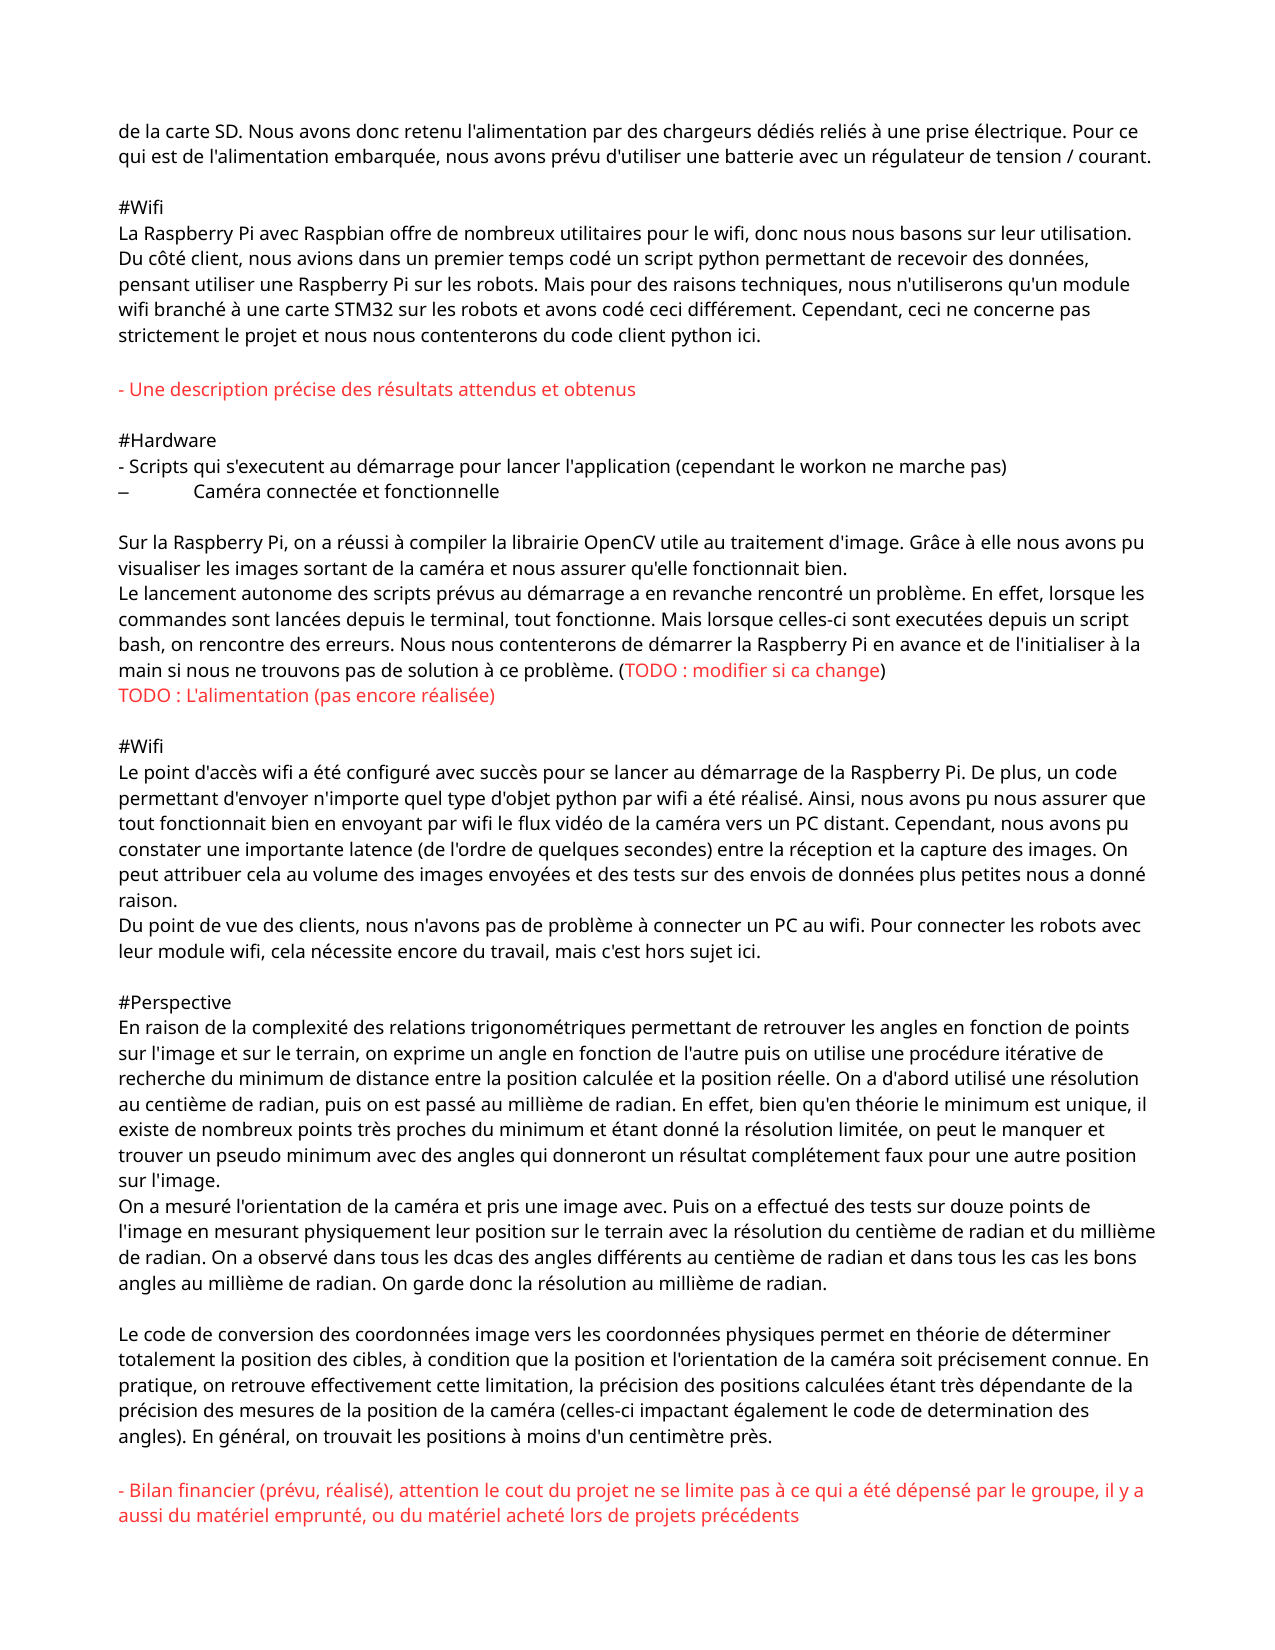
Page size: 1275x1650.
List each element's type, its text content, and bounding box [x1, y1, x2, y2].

text On a mesuré l'orientation de la caméra et pris une image avec. Puis on a effectué des tests sur douze points de l'image en mesurant physiquement leur position sur le terrain avec la résolution du centième de radian et du millième de radian. On a observé dans tous les dcas des angles différents au centième de radian et dans tous les cas les bons angles au millième de radian. On garde donc la résolution au millième de radian. [118, 1193, 1157, 1295]
text La Raspberry Pi avec Raspbian offre de nombreux utilitaires pour le wifi, donc nous nous basons sur leur utilisation. Du côté client, nous avions dans un premier temps codé un script python permettant de recevoir des données, pensant utiliser une Raspberry Pi sur les robots. Mais pour des raisons techniques, nous n'utiliserons qu'un module wifi branché à une carte STM32 sur les robots et avons codé ceci différement. Cependant, ceci ne concerne pas strictement le projet et nous nous contenterons du code client python ici. [118, 220, 1157, 348]
text Le code de conversion des coordonnées image vers les coordonnées physiques permet en théorie de déterminer totalement la position des cibles, à condition que la position et l'orientation de la caméra soit précisement connue. En pratique, on retrouve effectivement cette limitation, la précision des positions calculées étant très dépendante de la précision des mesures de la position de la caméra (celles-ci impactant également le code de determination des angles). En général, on trouvait les positions à moins d'un centimètre près. [118, 1321, 1157, 1448]
text En raison de la complexité des relations trigonométriques permettant de retrouver les angles en fonction de points sur l'image et sur le terrain, on exprime un angle en fonction de l'autre puis on utilise une procédure itérative de recherche du minimum de distance entre la position calculée et la position réelle. On a d'abord utilisé une résolution au centième de radian, puis on est passé au millième de radian. En effet, bien qu'en théorie le minimum est unique, il existe de nombreux points très proches du minimum et étant donné la résolution limitée, on peut le manquer et trouver un pseudo minimum avec des angles qui donneront un résultat complétement faux pour une autre position sur l'image. [118, 1014, 1157, 1193]
text #Wifi [118, 195, 1157, 220]
text Sur la Raspberry Pi, on a réussi à compiler la librairie OpenCV utile au traitement d'image. Grâce à elle nous avons pu visualiser les images sortant de la caméra et nous assurer qu'elle fonctionnait bien. [118, 530, 1157, 581]
list #Perspective [118, 989, 1157, 1014]
text TODO : L'alimentation (pas encore réalisée) [118, 683, 1157, 708]
text de la carte SD. Nous avons donc retenu l'alimentation par des chargeurs dédiés reliés à une prise électrique. Pour ce qui est de l'alimentation embarquée, nous avons prévu d'utiliser une batterie avec un régulateur de tension / courant. [118, 118, 1157, 169]
list - Bilan financier (prévu, réalisé), attention le cout du projet ne se limite pas à ce qui a été dépensé par le groupe, il y a aussi du matériel emprunté, ou du matériel acheté lors de projets précédents [118, 1448, 1157, 1528]
text #Hardware [118, 428, 1157, 453]
text #Wifi [118, 734, 1157, 759]
text Le point d'accès wifi a été configuré avec succès pour se lancer au démarrage de la Raspberry Pi. De plus, un code permettant d'envoyer n'importe quel type d'objet python par wifi a été réalisé. Ainsi, nous avons pu nous assurer que tout fonctionnait bien en envoyant par wifi le flux vidéo de la caméra vers un PC distant. Cependant, nous avons pu constater une importante latence (de l'ordre de quelques secondes) entre la réception et la capture des images. On peut attribuer cela au volume des images envoyées et des tests sur des envois de données plus petites nous a donné raison. [118, 759, 1157, 912]
list Caméra connectée et fonctionnelle [118, 479, 1157, 504]
list - Une description précise des résultats attendus et obtenus [118, 348, 1157, 402]
text - Scripts qui s'executent au démarrage pour lancer l'application (cependant le workon ne marche pas) [118, 453, 1157, 479]
text Du point de vue des clients, nous n'avons pas de problème à connecter un PC au wifi. Pour connecter les robots avec leur module wifi, cela nécessite encore du travail, mais c'est hors sujet ici. [118, 912, 1157, 963]
text Le lancement autonome des scripts prévus au démarrage a en revanche rencontré un problème. En effet, lorsque les commandes sont lancées depuis le terminal, tout fonctionne. Mais lorsque celles-ci sont executées depuis un script bash, on rencontre des erreurs. Nous nous contenterons de démarrer la Raspberry Pi en avance et de l'initialiser à la main si nous ne trouvons pas de solution à ce problème. (TODO : modifier si ca change) [118, 581, 1157, 683]
